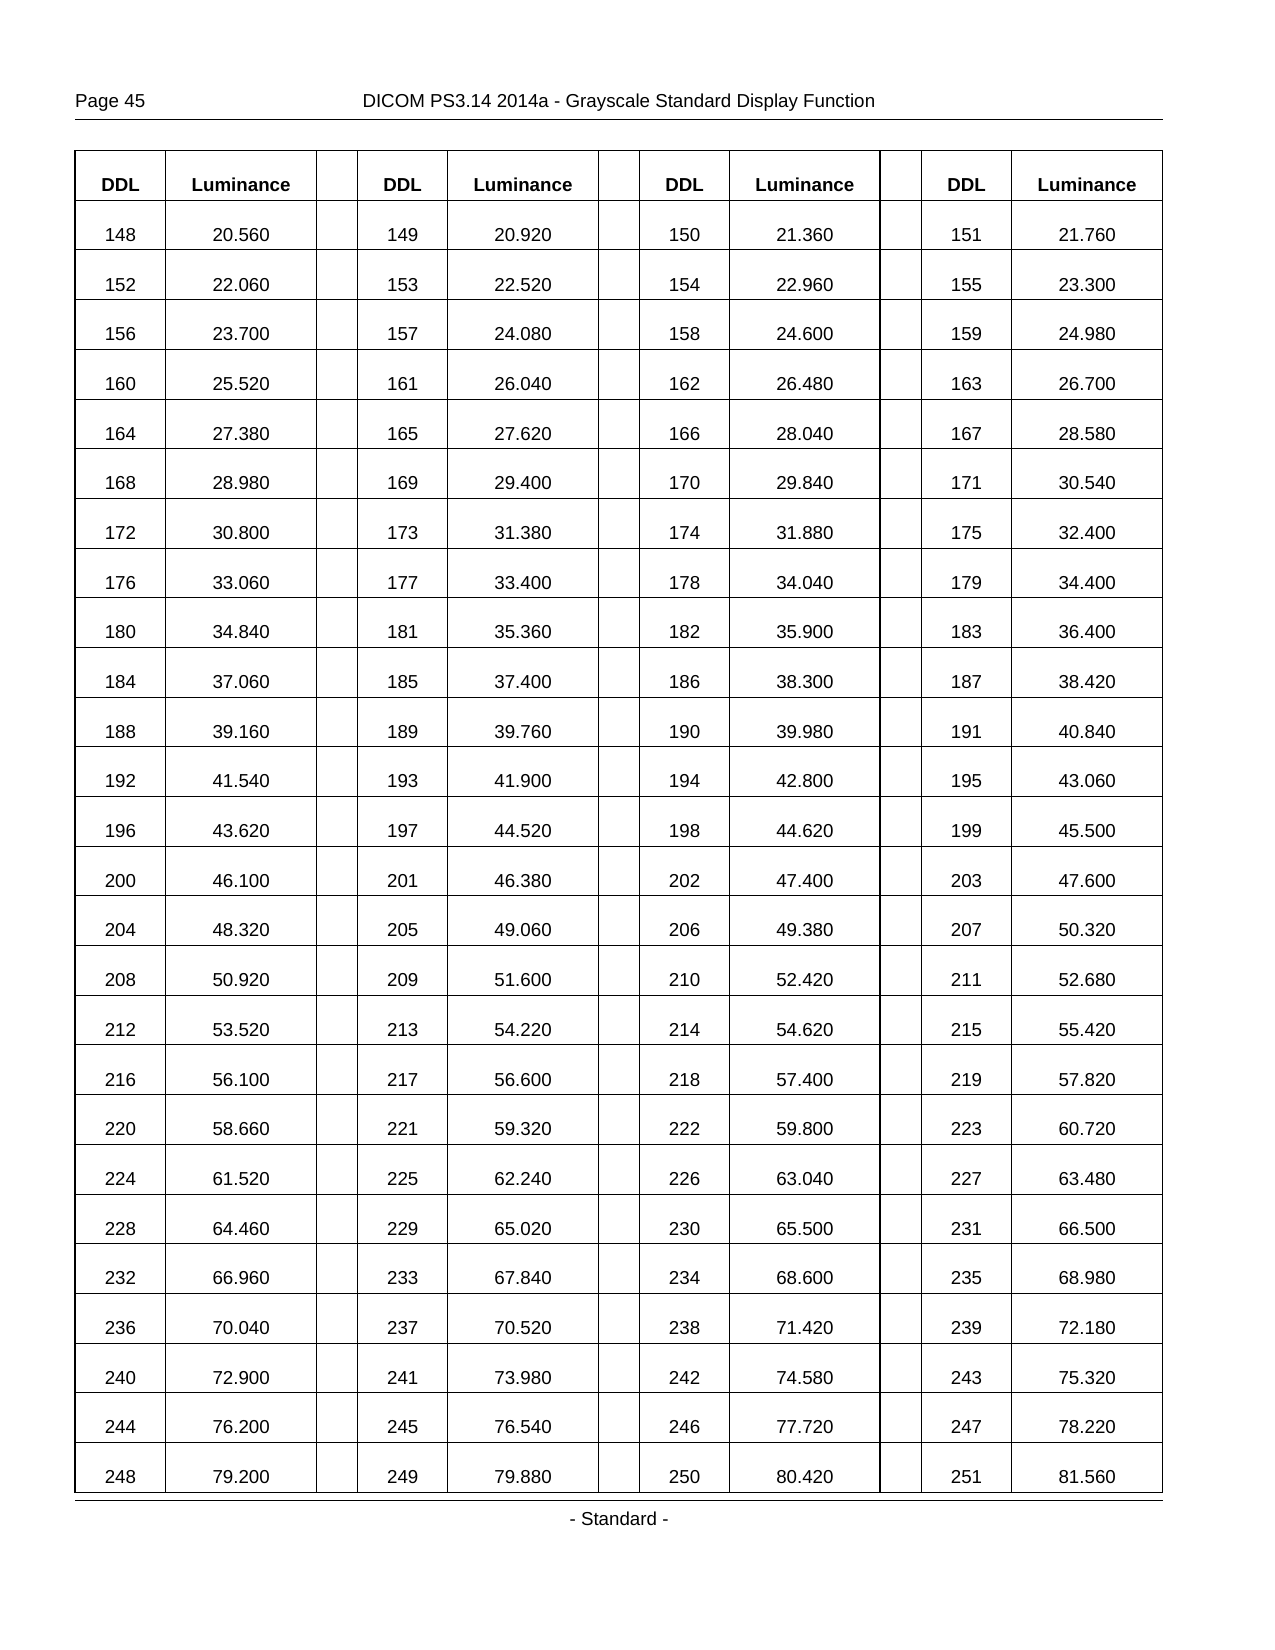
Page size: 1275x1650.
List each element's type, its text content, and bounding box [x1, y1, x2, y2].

table_cell 234 [640, 1244, 729, 1293]
table_cell 228 [76, 1195, 165, 1243]
table_cell 76.540 [448, 1393, 598, 1442]
table_cell 202 [640, 847, 729, 895]
table_cell 197 [358, 797, 447, 846]
table_cell 42.800 [730, 747, 879, 796]
table_header Luminance [730, 151, 879, 200]
table_cell 81.560 [1012, 1443, 1162, 1492]
table_cell 238 [640, 1294, 729, 1342]
table_cell 40.840 [1012, 698, 1162, 746]
table_cell [599, 1344, 639, 1392]
table_cell 236 [76, 1294, 165, 1342]
table_cell 70.520 [448, 1294, 598, 1342]
table_cell 34.400 [1012, 549, 1162, 597]
table_cell 30.540 [1012, 449, 1162, 498]
table_cell [599, 598, 639, 647]
table_cell 57.400 [730, 1045, 879, 1094]
table_cell 188 [76, 698, 165, 746]
table_cell 249 [358, 1443, 447, 1492]
table_cell [881, 350, 921, 398]
table_cell 68.600 [730, 1244, 879, 1293]
table_cell [599, 250, 639, 299]
table_cell [317, 499, 357, 547]
table_cell 169 [358, 449, 447, 498]
table_cell 184 [76, 648, 165, 697]
table_cell [317, 1344, 357, 1392]
table_cell 153 [358, 250, 447, 299]
table_cell 31.880 [730, 499, 879, 547]
table_cell 25.520 [166, 350, 316, 398]
table_cell 65.020 [448, 1195, 598, 1243]
table_cell 199 [922, 797, 1011, 846]
table_cell [881, 400, 921, 448]
table_cell 46.380 [448, 847, 598, 895]
table_cell [317, 250, 357, 299]
table_cell 239 [922, 1294, 1011, 1342]
table_cell 76.200 [166, 1393, 316, 1442]
table_cell [317, 1393, 357, 1442]
table_cell 70.040 [166, 1294, 316, 1342]
table_header DDL [922, 151, 1011, 200]
table_cell [881, 996, 921, 1044]
table_cell 74.580 [730, 1344, 879, 1392]
table_cell 65.500 [730, 1195, 879, 1243]
table_cell 217 [358, 1045, 447, 1094]
table_cell [881, 1095, 921, 1144]
table_cell 233 [358, 1244, 447, 1293]
table_cell 72.900 [166, 1344, 316, 1392]
table_cell 47.400 [730, 847, 879, 895]
table_cell [317, 698, 357, 746]
table_cell 201 [358, 847, 447, 895]
table_cell [317, 598, 357, 647]
table_cell 148 [76, 201, 165, 249]
table_cell 27.380 [166, 400, 316, 448]
table_cell 36.400 [1012, 598, 1162, 647]
table_cell [881, 201, 921, 249]
table_cell 73.980 [448, 1344, 598, 1392]
table_cell 204 [76, 896, 165, 945]
table_cell [881, 1393, 921, 1442]
table_cell 29.400 [448, 449, 598, 498]
table_cell 245 [358, 1393, 447, 1442]
table_cell 34.040 [730, 549, 879, 597]
table_cell 64.460 [166, 1195, 316, 1243]
table_cell 23.300 [1012, 250, 1162, 299]
table_cell 156 [76, 300, 165, 349]
table_cell 194 [640, 747, 729, 796]
table_cell [317, 797, 357, 846]
table_cell [881, 648, 921, 697]
table_cell [881, 1344, 921, 1392]
table_cell 165 [358, 400, 447, 448]
table_cell 175 [922, 499, 1011, 547]
table_cell 22.960 [730, 250, 879, 299]
table_cell 29.840 [730, 449, 879, 498]
table_cell 66.960 [166, 1244, 316, 1293]
table_cell [599, 797, 639, 846]
table_cell 31.380 [448, 499, 598, 547]
table_cell 193 [358, 747, 447, 796]
table_cell [317, 747, 357, 796]
table_cell 54.620 [730, 996, 879, 1044]
table_cell 45.500 [1012, 797, 1162, 846]
table_cell 231 [922, 1195, 1011, 1243]
table_header [599, 151, 639, 200]
table_cell 27.620 [448, 400, 598, 448]
table_cell [881, 698, 921, 746]
table_cell 54.220 [448, 996, 598, 1044]
table_cell 60.720 [1012, 1095, 1162, 1144]
table_cell 22.060 [166, 250, 316, 299]
table_cell 77.720 [730, 1393, 879, 1442]
table_cell [317, 1145, 357, 1193]
table_cell 200 [76, 847, 165, 895]
table_cell [599, 1095, 639, 1144]
table_cell 205 [358, 896, 447, 945]
table_cell 232 [76, 1244, 165, 1293]
table_cell [317, 1443, 357, 1492]
table_cell 21.760 [1012, 201, 1162, 249]
table_cell [881, 1443, 921, 1492]
table_cell 46.100 [166, 847, 316, 895]
table_cell 68.980 [1012, 1244, 1162, 1293]
table_cell [881, 1294, 921, 1342]
table_cell 50.920 [166, 946, 316, 995]
table_cell 230 [640, 1195, 729, 1243]
table_cell 240 [76, 1344, 165, 1392]
table_cell 63.480 [1012, 1145, 1162, 1193]
table_cell 48.320 [166, 896, 316, 945]
table_cell 246 [640, 1393, 729, 1442]
table_cell 243 [922, 1344, 1011, 1392]
table_cell 78.220 [1012, 1393, 1162, 1442]
table_cell 39.980 [730, 698, 879, 746]
table_cell 49.060 [448, 896, 598, 945]
table_cell 49.380 [730, 896, 879, 945]
table_cell 23.700 [166, 300, 316, 349]
table_header Luminance [448, 151, 598, 200]
table_cell [599, 1195, 639, 1243]
table_cell 32.400 [1012, 499, 1162, 547]
table_cell 75.320 [1012, 1344, 1162, 1392]
table_cell 79.880 [448, 1443, 598, 1492]
table_cell 179 [922, 549, 1011, 597]
table_cell 20.920 [448, 201, 598, 249]
table_cell 41.540 [166, 747, 316, 796]
table_cell [599, 847, 639, 895]
table_cell 212 [76, 996, 165, 1044]
table_cell [599, 648, 639, 697]
table_cell [881, 896, 921, 945]
table_cell [599, 1393, 639, 1442]
table_cell [599, 1145, 639, 1193]
table_cell 66.500 [1012, 1195, 1162, 1243]
table_cell 187 [922, 648, 1011, 697]
table_cell [881, 300, 921, 349]
table_cell 151 [922, 201, 1011, 249]
table_cell [317, 549, 357, 597]
table_cell 244 [76, 1393, 165, 1442]
table_cell 203 [922, 847, 1011, 895]
table_cell [599, 1244, 639, 1293]
table_cell 33.060 [166, 549, 316, 597]
table_cell [599, 698, 639, 746]
table_cell [881, 449, 921, 498]
table_cell 164 [76, 400, 165, 448]
table_cell [599, 201, 639, 249]
table_cell 241 [358, 1344, 447, 1392]
table_cell 174 [640, 499, 729, 547]
table_cell 215 [922, 996, 1011, 1044]
table_cell 190 [640, 698, 729, 746]
table_cell 226 [640, 1145, 729, 1193]
table_cell 178 [640, 549, 729, 597]
table_header Luminance [1012, 151, 1162, 200]
table_cell 155 [922, 250, 1011, 299]
table_cell 71.420 [730, 1294, 879, 1342]
table_cell [881, 1244, 921, 1293]
table_cell 72.180 [1012, 1294, 1162, 1342]
table_cell 167 [922, 400, 1011, 448]
table_cell 210 [640, 946, 729, 995]
table_cell 191 [922, 698, 1011, 746]
table_cell 172 [76, 499, 165, 547]
table_cell 186 [640, 648, 729, 697]
table_cell 37.060 [166, 648, 316, 697]
table_cell [599, 747, 639, 796]
table_cell 56.100 [166, 1045, 316, 1094]
table_cell 158 [640, 300, 729, 349]
table_cell [881, 797, 921, 846]
table_cell 26.700 [1012, 350, 1162, 398]
table_cell 192 [76, 747, 165, 796]
table_cell [317, 996, 357, 1044]
table_cell 207 [922, 896, 1011, 945]
table_cell 26.040 [448, 350, 598, 398]
table_cell [881, 946, 921, 995]
table_header [317, 151, 357, 200]
table_cell [599, 400, 639, 448]
table_cell [881, 250, 921, 299]
table_cell 189 [358, 698, 447, 746]
table_cell 33.400 [448, 549, 598, 597]
table_cell 34.840 [166, 598, 316, 647]
table_cell 51.600 [448, 946, 598, 995]
table_cell 79.200 [166, 1443, 316, 1492]
table_cell 150 [640, 201, 729, 249]
table_cell 24.080 [448, 300, 598, 349]
table_cell 223 [922, 1095, 1011, 1144]
table_cell [317, 1294, 357, 1342]
table_cell 227 [922, 1145, 1011, 1193]
table_cell 35.900 [730, 598, 879, 647]
table_cell 247 [922, 1393, 1011, 1442]
table_cell [317, 847, 357, 895]
table_cell 242 [640, 1344, 729, 1392]
table_cell 198 [640, 797, 729, 846]
table_cell [881, 1145, 921, 1193]
table_cell 152 [76, 250, 165, 299]
table_cell [881, 499, 921, 547]
table_cell 63.040 [730, 1145, 879, 1193]
table_cell [599, 1443, 639, 1492]
table_cell 28.980 [166, 449, 316, 498]
table_header DDL [358, 151, 447, 200]
table_cell 171 [922, 449, 1011, 498]
table_cell 59.800 [730, 1095, 879, 1144]
table_cell 218 [640, 1045, 729, 1094]
table_cell 44.620 [730, 797, 879, 846]
table_cell 43.620 [166, 797, 316, 846]
table_cell [317, 1195, 357, 1243]
table_cell 62.240 [448, 1145, 598, 1193]
table_cell 80.420 [730, 1443, 879, 1492]
table_cell 162 [640, 350, 729, 398]
table_cell 180 [76, 598, 165, 647]
table_cell 177 [358, 549, 447, 597]
table_cell 214 [640, 996, 729, 1044]
table_cell 251 [922, 1443, 1011, 1492]
table_header Luminance [166, 151, 316, 200]
table_cell 41.900 [448, 747, 598, 796]
table_cell 166 [640, 400, 729, 448]
table_cell 35.360 [448, 598, 598, 647]
table_cell [599, 449, 639, 498]
table_cell [317, 1045, 357, 1094]
table_cell 53.520 [166, 996, 316, 1044]
table_cell [317, 648, 357, 697]
table_cell 52.680 [1012, 946, 1162, 995]
table_cell 57.820 [1012, 1045, 1162, 1094]
table_cell [881, 847, 921, 895]
table_cell [599, 499, 639, 547]
table_cell 173 [358, 499, 447, 547]
table_cell 185 [358, 648, 447, 697]
table_cell 39.160 [166, 698, 316, 746]
table_cell 206 [640, 896, 729, 945]
table_cell [881, 598, 921, 647]
table_cell 170 [640, 449, 729, 498]
table_cell 28.040 [730, 400, 879, 448]
table_cell 182 [640, 598, 729, 647]
table_cell 208 [76, 946, 165, 995]
table_cell 24.600 [730, 300, 879, 349]
table_cell 211 [922, 946, 1011, 995]
table_cell 26.480 [730, 350, 879, 398]
table_cell 55.420 [1012, 996, 1162, 1044]
table_cell 47.600 [1012, 847, 1162, 895]
table_cell [317, 400, 357, 448]
table_cell 61.520 [166, 1145, 316, 1193]
table_cell 224 [76, 1145, 165, 1193]
table_cell [599, 350, 639, 398]
table_cell 225 [358, 1145, 447, 1193]
table_cell 21.360 [730, 201, 879, 249]
table_cell [317, 350, 357, 398]
table_cell 67.840 [448, 1244, 598, 1293]
table_cell [599, 300, 639, 349]
table_cell 237 [358, 1294, 447, 1342]
table_cell 28.580 [1012, 400, 1162, 448]
table_cell 24.980 [1012, 300, 1162, 349]
table_cell 43.060 [1012, 747, 1162, 796]
table_cell 161 [358, 350, 447, 398]
table_cell [881, 747, 921, 796]
table_cell 163 [922, 350, 1011, 398]
table_cell [317, 300, 357, 349]
table_cell [599, 896, 639, 945]
table_cell 30.800 [166, 499, 316, 547]
table_cell 216 [76, 1045, 165, 1094]
table_cell [599, 549, 639, 597]
table_cell 159 [922, 300, 1011, 349]
table_header DDL [640, 151, 729, 200]
table_cell [317, 449, 357, 498]
table_cell 157 [358, 300, 447, 349]
table_cell 22.520 [448, 250, 598, 299]
table_cell 149 [358, 201, 447, 249]
table_cell [317, 1095, 357, 1144]
table_header [881, 151, 921, 200]
table_header DDL [76, 151, 165, 200]
table_cell 181 [358, 598, 447, 647]
table_cell 229 [358, 1195, 447, 1243]
table_cell 209 [358, 946, 447, 995]
table_cell 44.520 [448, 797, 598, 846]
table_cell 59.320 [448, 1095, 598, 1144]
table_cell 196 [76, 797, 165, 846]
table_cell [599, 946, 639, 995]
table_cell 56.600 [448, 1045, 598, 1094]
table_cell [599, 1045, 639, 1094]
table_cell 235 [922, 1244, 1011, 1293]
table_cell 58.660 [166, 1095, 316, 1144]
table_cell 183 [922, 598, 1011, 647]
table_cell [881, 1045, 921, 1094]
table_cell [599, 996, 639, 1044]
table_cell 219 [922, 1045, 1011, 1094]
table_cell 37.400 [448, 648, 598, 697]
table_cell 52.420 [730, 946, 879, 995]
table_cell [317, 946, 357, 995]
table_cell [599, 1294, 639, 1342]
table_cell 250 [640, 1443, 729, 1492]
table_cell 195 [922, 747, 1011, 796]
table_cell 168 [76, 449, 165, 498]
table_cell 50.320 [1012, 896, 1162, 945]
table_cell [881, 549, 921, 597]
table_cell 222 [640, 1095, 729, 1144]
table_cell 20.560 [166, 201, 316, 249]
table_cell 221 [358, 1095, 447, 1144]
table_cell 39.760 [448, 698, 598, 746]
table_cell [881, 1195, 921, 1243]
table_cell 176 [76, 549, 165, 597]
table_cell 160 [76, 350, 165, 398]
table_cell 220 [76, 1095, 165, 1144]
table_cell 213 [358, 996, 447, 1044]
table_cell [317, 201, 357, 249]
table_cell 248 [76, 1443, 165, 1492]
table_cell 154 [640, 250, 729, 299]
table_cell [317, 1244, 357, 1293]
table_cell [317, 896, 357, 945]
table_cell 38.300 [730, 648, 879, 697]
table_cell 38.420 [1012, 648, 1162, 697]
